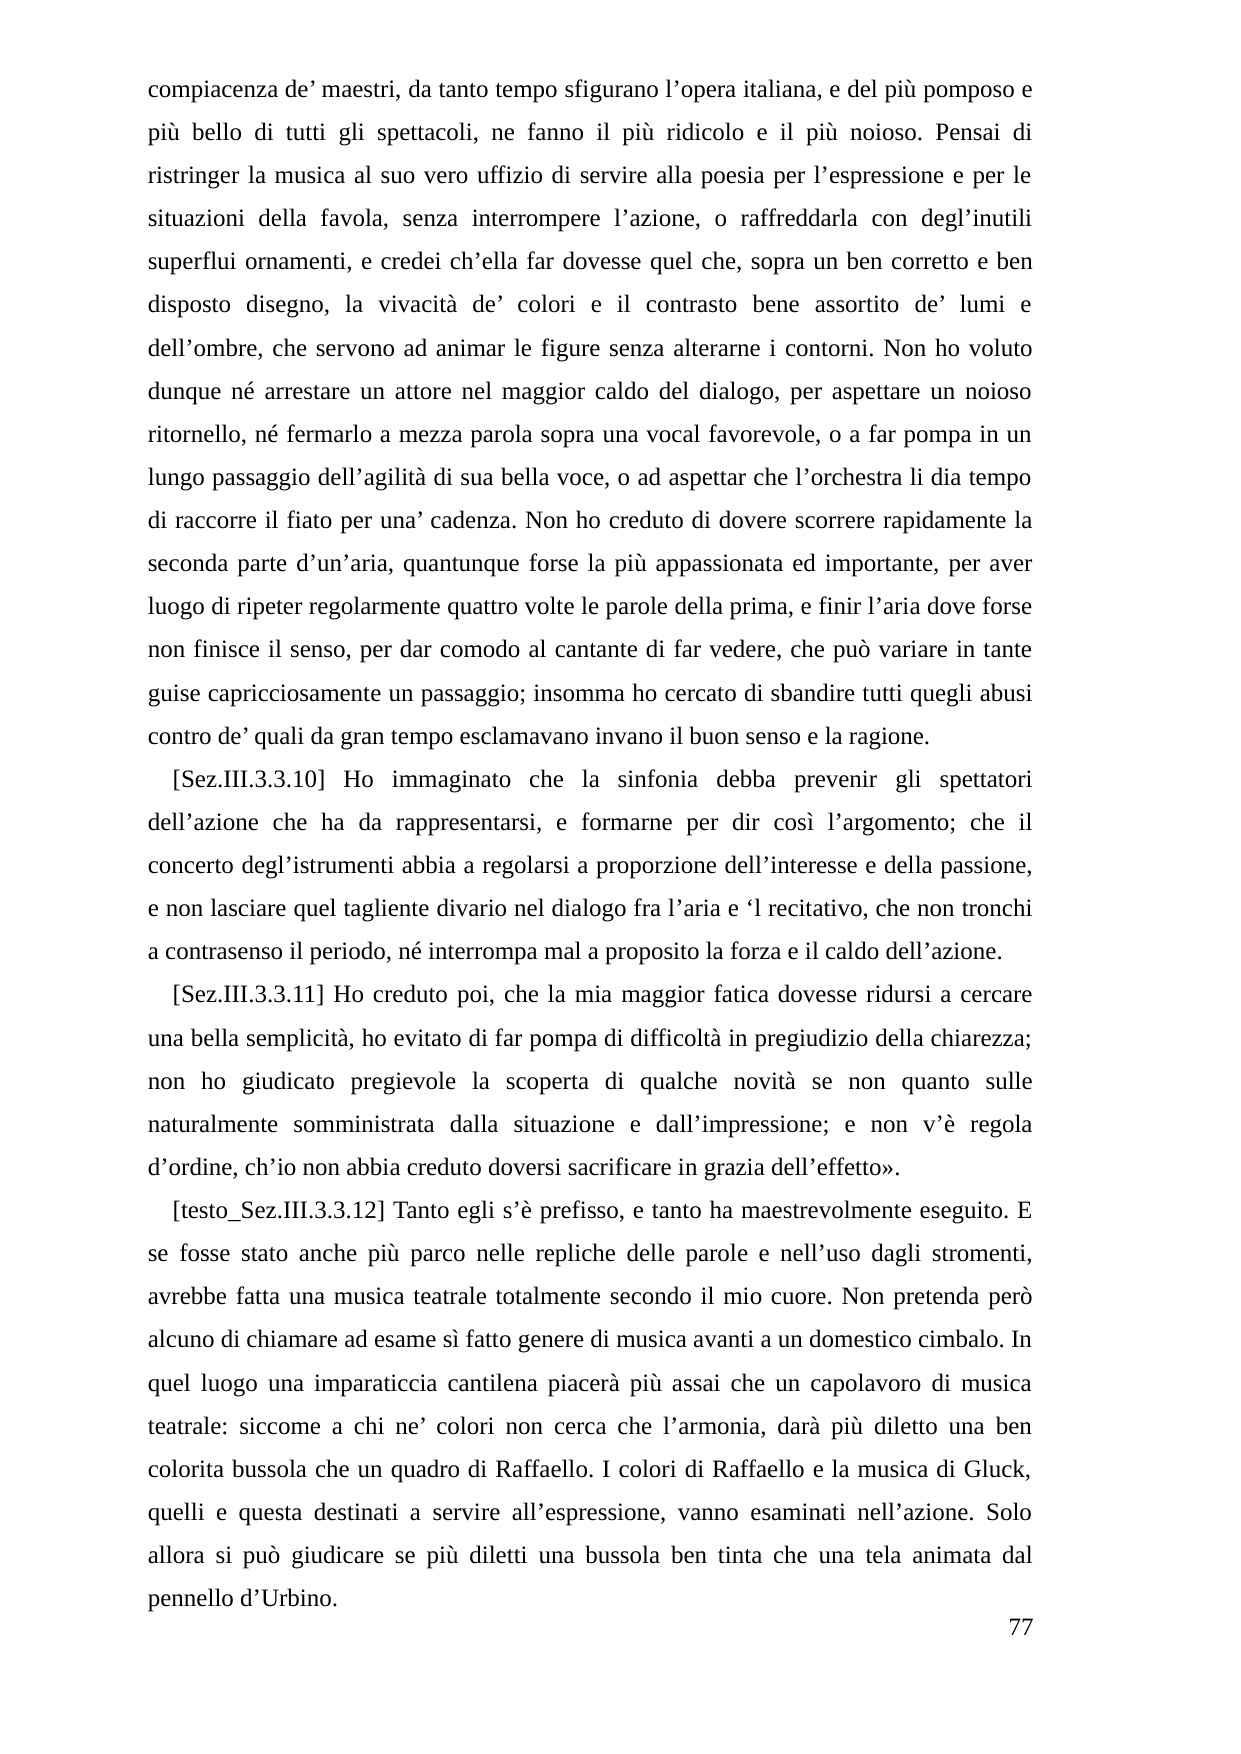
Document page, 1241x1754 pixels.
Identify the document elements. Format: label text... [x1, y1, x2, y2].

text compiacenza de’ maestri, da tanto tempo sfigurano l’opera italiana, e del più pomposo e più bello di tutti gli spettacoli, ne fanno il più ridicolo e il più noioso. Pensai di ristringer la musica al suo vero uffizio di servire alla poesia per l’espressione e per le situazioni della favola, senza interrompere l’azione, o raffreddarla con degl’inutili superflui ornamenti, e credei ch’ella far dovesse quel che, sopra un ben corretto e ben disposto disegno, la vivacità de’ colori e il contrasto bene assortito de’ lumi e dell’ombre, che servono ad animar le figure senza alterarne i contorni. Non ho voluto dunque né arrestare un attore nel maggior caldo del dialogo, per aspettare un noioso ritornello, né fermarlo a mezza parola sopra una vocal favorevole, o a far pompa in un lungo passaggio dell’agilità di sua bella voce, o ad aspettar che l’orchestra li dia tempo di raccorre il fiato per una’ cadenza. Non ho creduto di dovere scorrere rapidamente la seconda parte d’un’aria, quantunque forse la più appassionata ed importante, per aver luogo di ripeter regolarmente quattro volte le parole della prima, e finir l’aria dove forse non finisce il senso, per dar comodo al cantante di far vedere, che può variare in tante guise capricciosamente un passaggio; insomma ho cercato di sbandire tutti quegli abusi contro de’ quali da gran tempo esclamavano invano il buon senso e la ragione. [148, 74, 1033, 749]
text [Sez.III.3.3.11] Ho creduto poi, che la mia maggior fatica dovesse ridursi a cercare una bella semplicità, ho evitato di far pompa di difficoltà in pregiudizio della chiarezza; non ho giudicato pregievole la scoperta di qualche novità se non quanto sulle naturalmente somministrata dalla situazione e dall’impressione; e non v’è regola d’ordine, ch’io non abbia creduto doversi sacrificare in grazia dell’effetto». [148, 979, 1033, 1181]
text [Sez.III.3.3.10] Ho immaginato che la sinfonia debba prevenir gli spettatori dell’azione che ha da rappresentarsi, e formarne per dir così l’argomento; che il concerto degl’istrumenti abbia a regolarsi a proporzione dell’interesse e della passione, e non lasciare quel tagliente divario nel dialogo fra l’aria e ‘l recitativo, che non tronchi a contrasenso il periodo, né interrompa mal a proposito la forza e il caldo dell’azione. [148, 764, 1033, 965]
text [testo_Sez.III.3.3.12] Tanto egli s’è prefisso, e tanto ha maestrevolmente eseguito. E se fosse stato anche più parco nelle repliche delle parole e nell’uso dagli stromenti, avrebbe fatta una musica teatrale totalmente secondo il mio cuore. Non pretenda però alcuno di chiamare ad esame sì fatto genere di musica avanti a un domestico cimbalo. In quel luogo una imparaticcia cantilena piacerà più assai che un capolavoro di musica teatrale: siccome a chi ne’ colori non cerca che l’armonia, darà più diletto una ben colorita bussola che un quadro di Raffaello. I colori di Raffaello e la musica di Gluck, quelli e questa destinati a servire all’espressione, vanno esaminati nell’azione. Solo allora si può giudicare se più diletti una bussola ben tinta che una tela animata dal pennello d’Urbino. [148, 1195, 1033, 1612]
